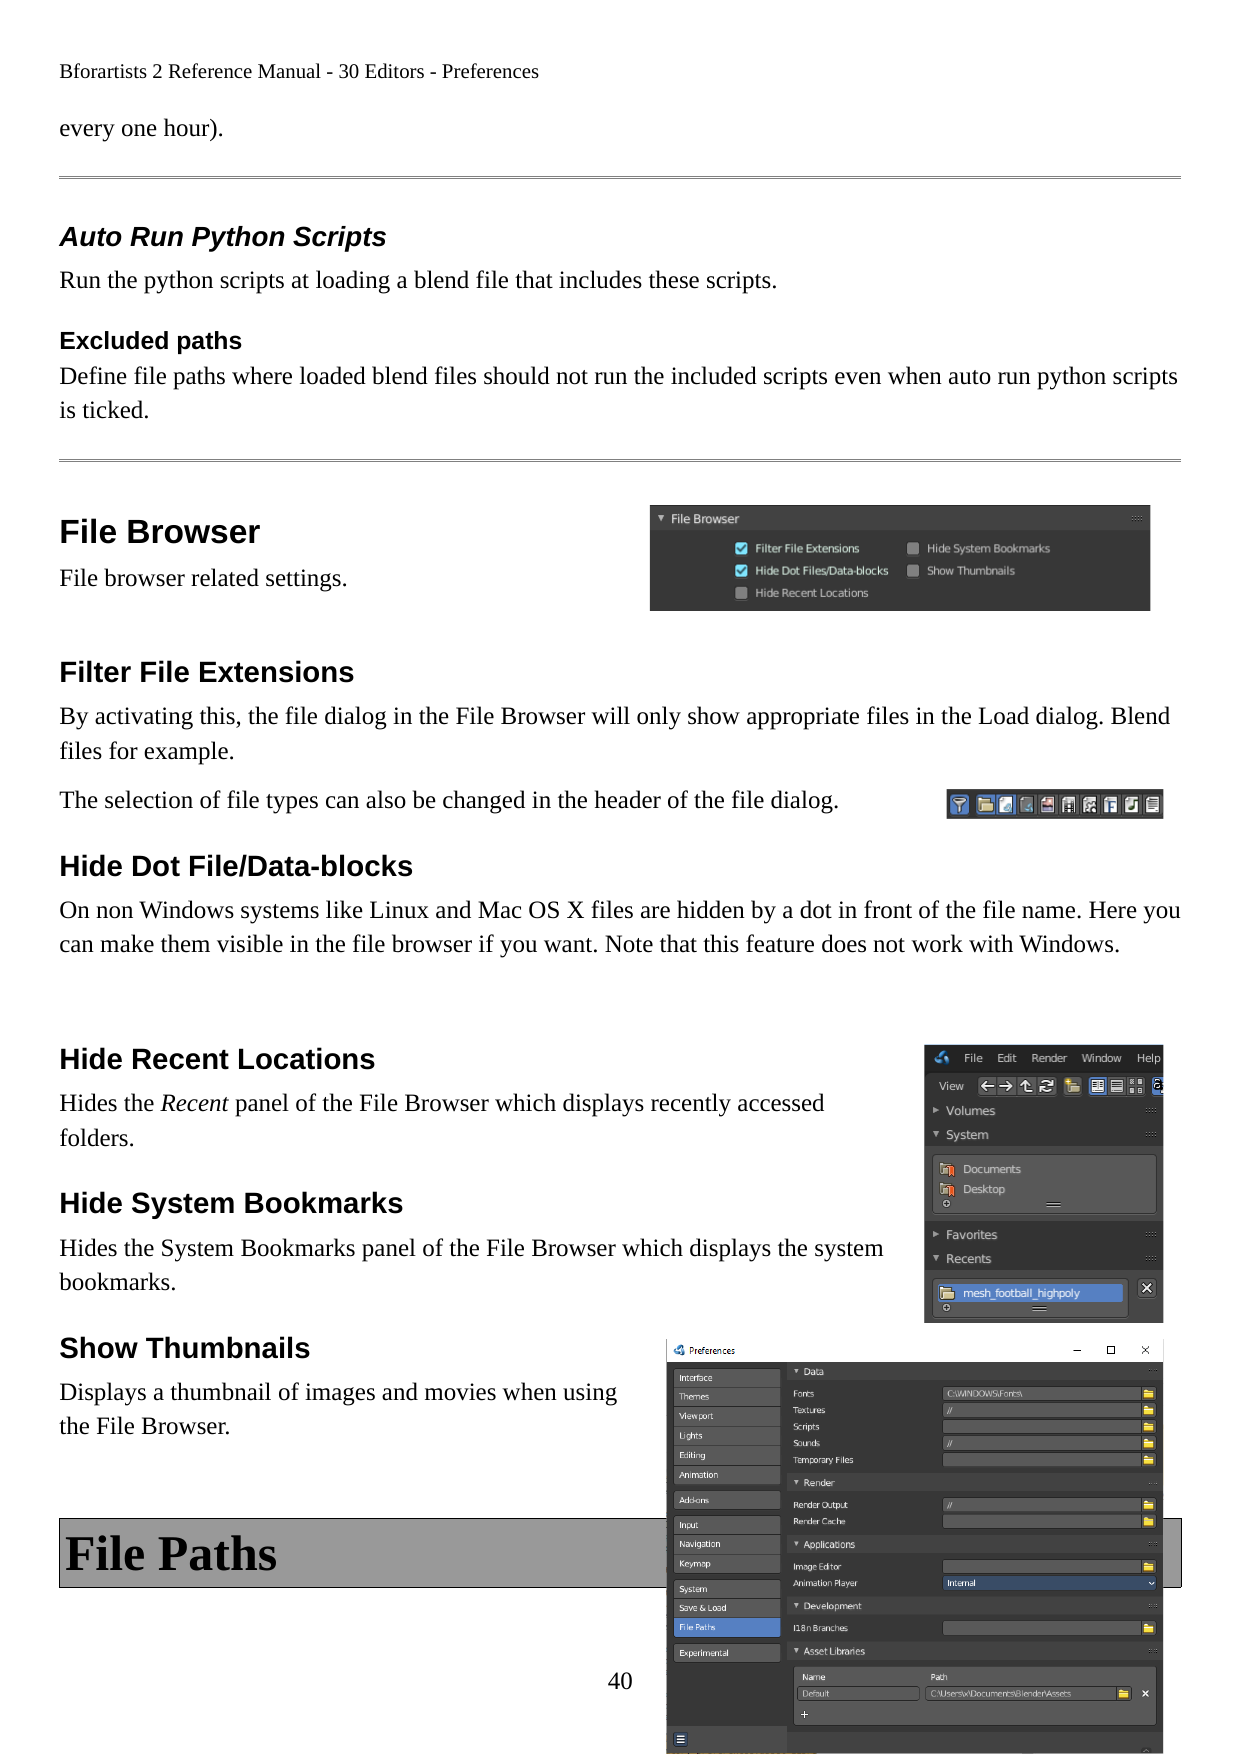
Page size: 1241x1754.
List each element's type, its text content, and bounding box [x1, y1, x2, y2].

subtitle [1164, 1186, 1181, 1220]
subtitle Auto Run Python Scripts [59, 220, 1181, 252]
text The selection of file types can also be changed in the header of the file dialog. [59, 785, 1181, 814]
subtitle [1151, 512, 1181, 550]
subtitle Hide Dot File/Data-blocks [59, 848, 1181, 882]
table_header File Paths [60, 1519, 666, 1587]
subtitle Excluded paths [59, 326, 1181, 355]
table_header [1164, 1519, 1181, 1587]
text Run the python scripts at loading a blend file that includes these scripts. [59, 265, 1181, 293]
picture [946, 789, 1164, 819]
text By activating this, the file dialog in the File Browser will only show appropriate files in the Load dialog. Blend files for example. [59, 701, 1181, 764]
subtitle Show Thumbnails [59, 1331, 1181, 1364]
text Displays a thumbnail of images and movies when using the File Browser. [59, 1377, 666, 1440]
subtitle Hide Recent Locations [59, 1042, 1181, 1076]
picture [924, 1044, 1164, 1323]
picture [649, 505, 1151, 611]
text File browser related settings. [59, 563, 649, 591]
text [1151, 563, 1181, 591]
text On non Windows systems like Linux and Mac OS X files are hidden by a dot in front of the file name. Here you can make them visible in the file browser if you want. Note that this feature does not work with Windows. [59, 895, 1181, 958]
text every one hour). [59, 113, 1181, 141]
subtitle Hide System Bookmarks [59, 1186, 924, 1220]
picture [666, 1339, 1164, 1754]
subtitle File Browser [59, 512, 649, 550]
subtitle Filter File Extensions [59, 655, 1181, 689]
text Hides the System Bookmarks panel of the File Browser which displays the system bookmarks. [59, 1233, 924, 1296]
text Define file paths where loaded blend files should not run the included scripts even when auto run python scripts is ticked. [59, 361, 1181, 424]
text Hides the Recent panel of the File Browser which displays recently accessed folders. [59, 1088, 924, 1151]
